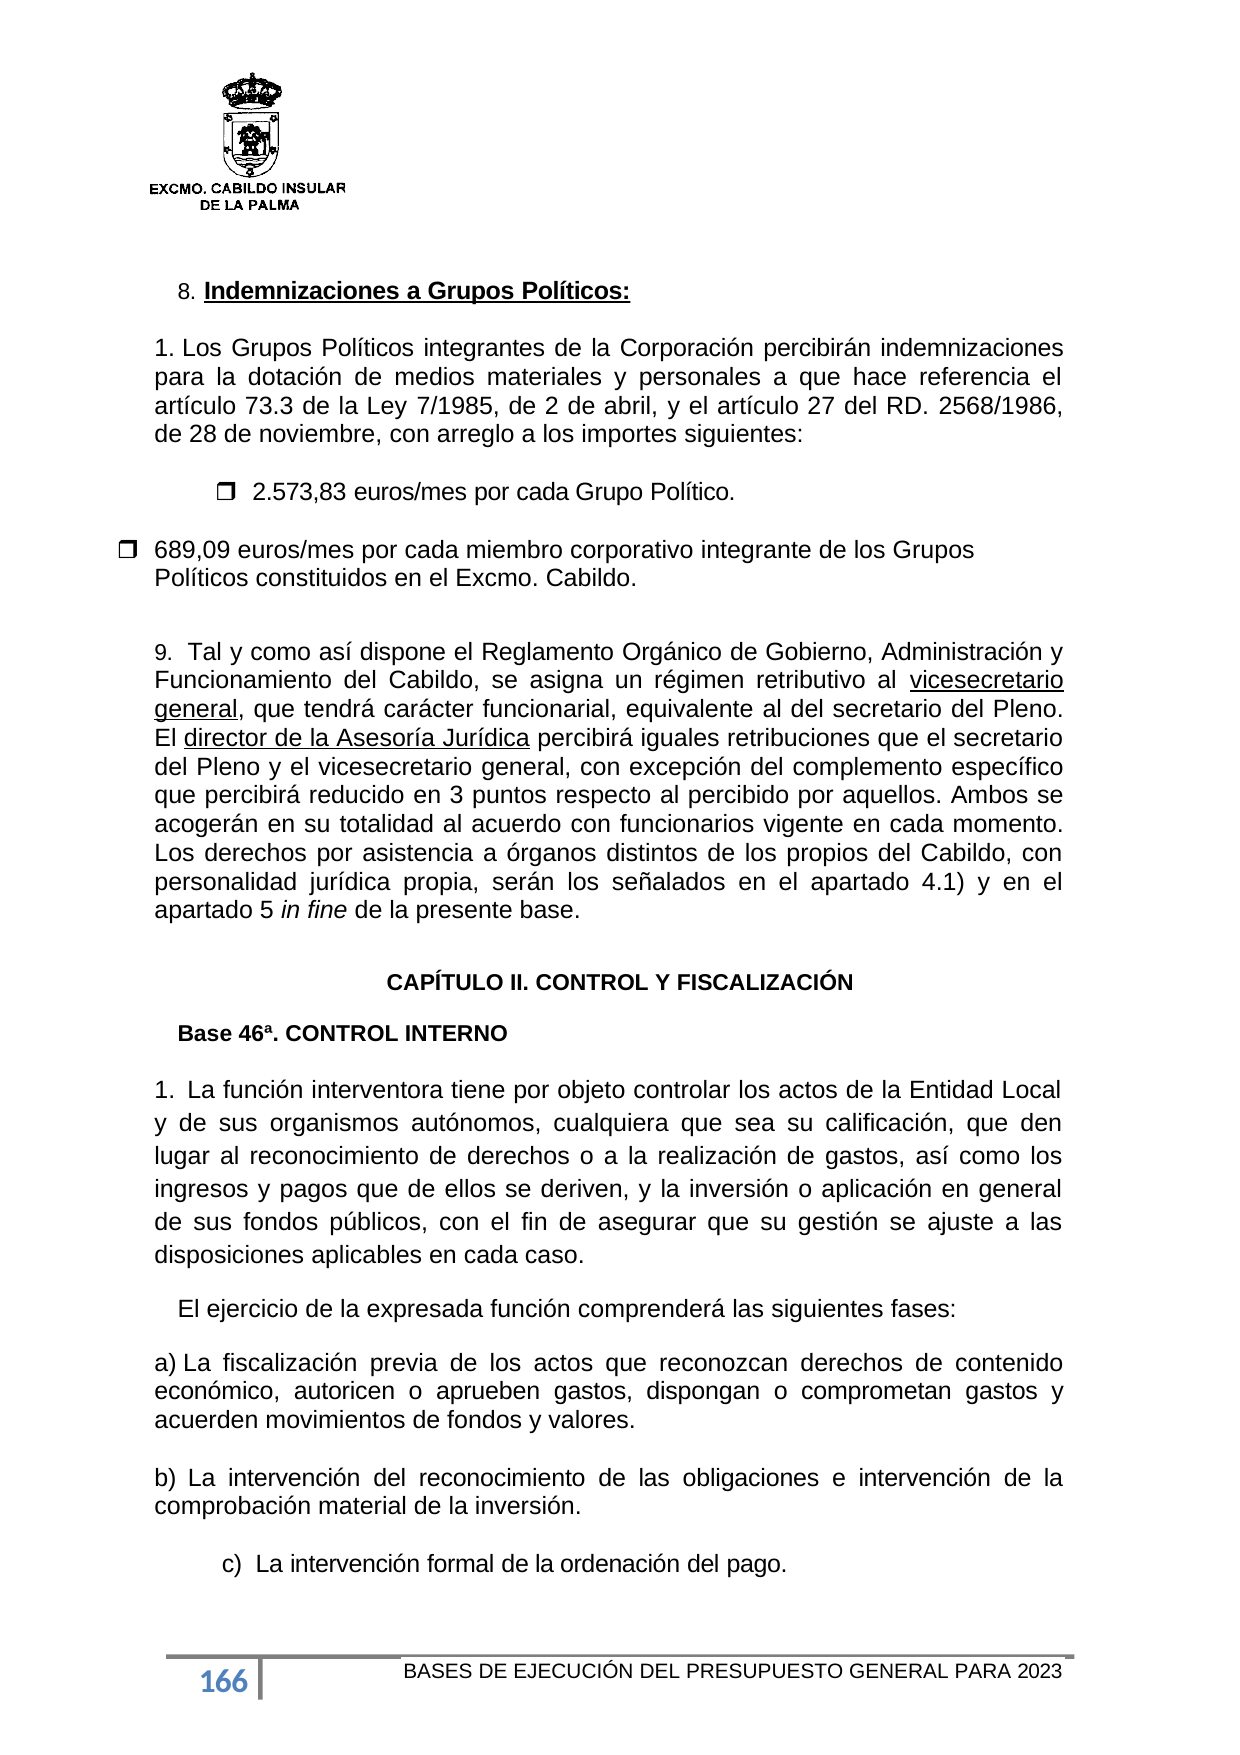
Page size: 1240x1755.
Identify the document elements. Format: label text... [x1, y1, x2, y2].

list La intervención formal de la ordenación del pago. [222, 1549, 1106, 1577]
list 2.573,83 euros/mes por cada Grupo Político. [215, 477, 1106, 506]
list La intervención del reconocimiento de las obligaciones e intervención de la comprobación material de la inversión. [154, 1462, 1064, 1520]
list La fiscalización previa de los actos que reconozcan derechos de contenido económico, autoricen o aprueben gastos, dispongan o comprometan gastos y acuerden movimientos de fondos y valores. [154, 1347, 1064, 1434]
list La función interventora tiene por objeto controlar los actos de la Entidad Local y de sus organismos autónomos, cualquiera que sea su calificación, que den lugar al reconocimiento de derechos o a la realización de gastos, así como los ingresos y pagos que de ellos se deriven, y la inversión o aplicación en general de sus fondos públicos, con el fin de asegurar que su gestión se ajuste a las disposiciones aplicables en cada caso. [154, 1075, 1063, 1269]
list Tal y como así dispone el Reglamento Orgánico de Gobierno, Administración y Funcionamiento del Cabildo, se asigna un régimen retributivo al vicesecretario general, que tendrá carácter funcionarial, equivalente al del secretario del Pleno. El director de la Asesoría Jurídica percibirá iguales retribuciones que el secretario del Pleno y el vicesecretario general, con excepción del complemento específico que percibirá reducido en 3 puntos respecto al percibido por aquellos. Ambos se acogerán en su totalidad al acuerdo con funcionarios vigente en cada momento. Los derechos por asistencia a órganos distintos de los propios del Cabildo, con personalidad jurídica propia, serán los señalados en el apartado 4.1) y en el apartado 5 in fine de la presente base. [154, 637, 1064, 924]
text El ejercicio de la expresada función comprenderá las siguientes fases: [177, 1294, 1106, 1323]
list 689,09 euros/mes por cada miembro corporativo integrante de los Grupos Políticos constituidos en el Excmo. Cabildo. [117, 534, 1064, 592]
list Los Grupos Políticos integrantes de la Corporación percibirán indemnizaciones para la dotación de medios materiales y personales a que hace referencia el artículo 73.3 de la Ley 7/1985, de 2 de abril, y el artículo 27 del RD. 2568/1986, de 28 de noviembre, con arreglo a los importes siguientes: [154, 333, 1064, 448]
list Indemnizaciones a Grupos Políticos: [177, 276, 1106, 304]
text CAPÍTULO II. CONTROL Y FISCALIZACIÓN Base 46ª. CONTROL INTERNO [177, 969, 873, 1046]
